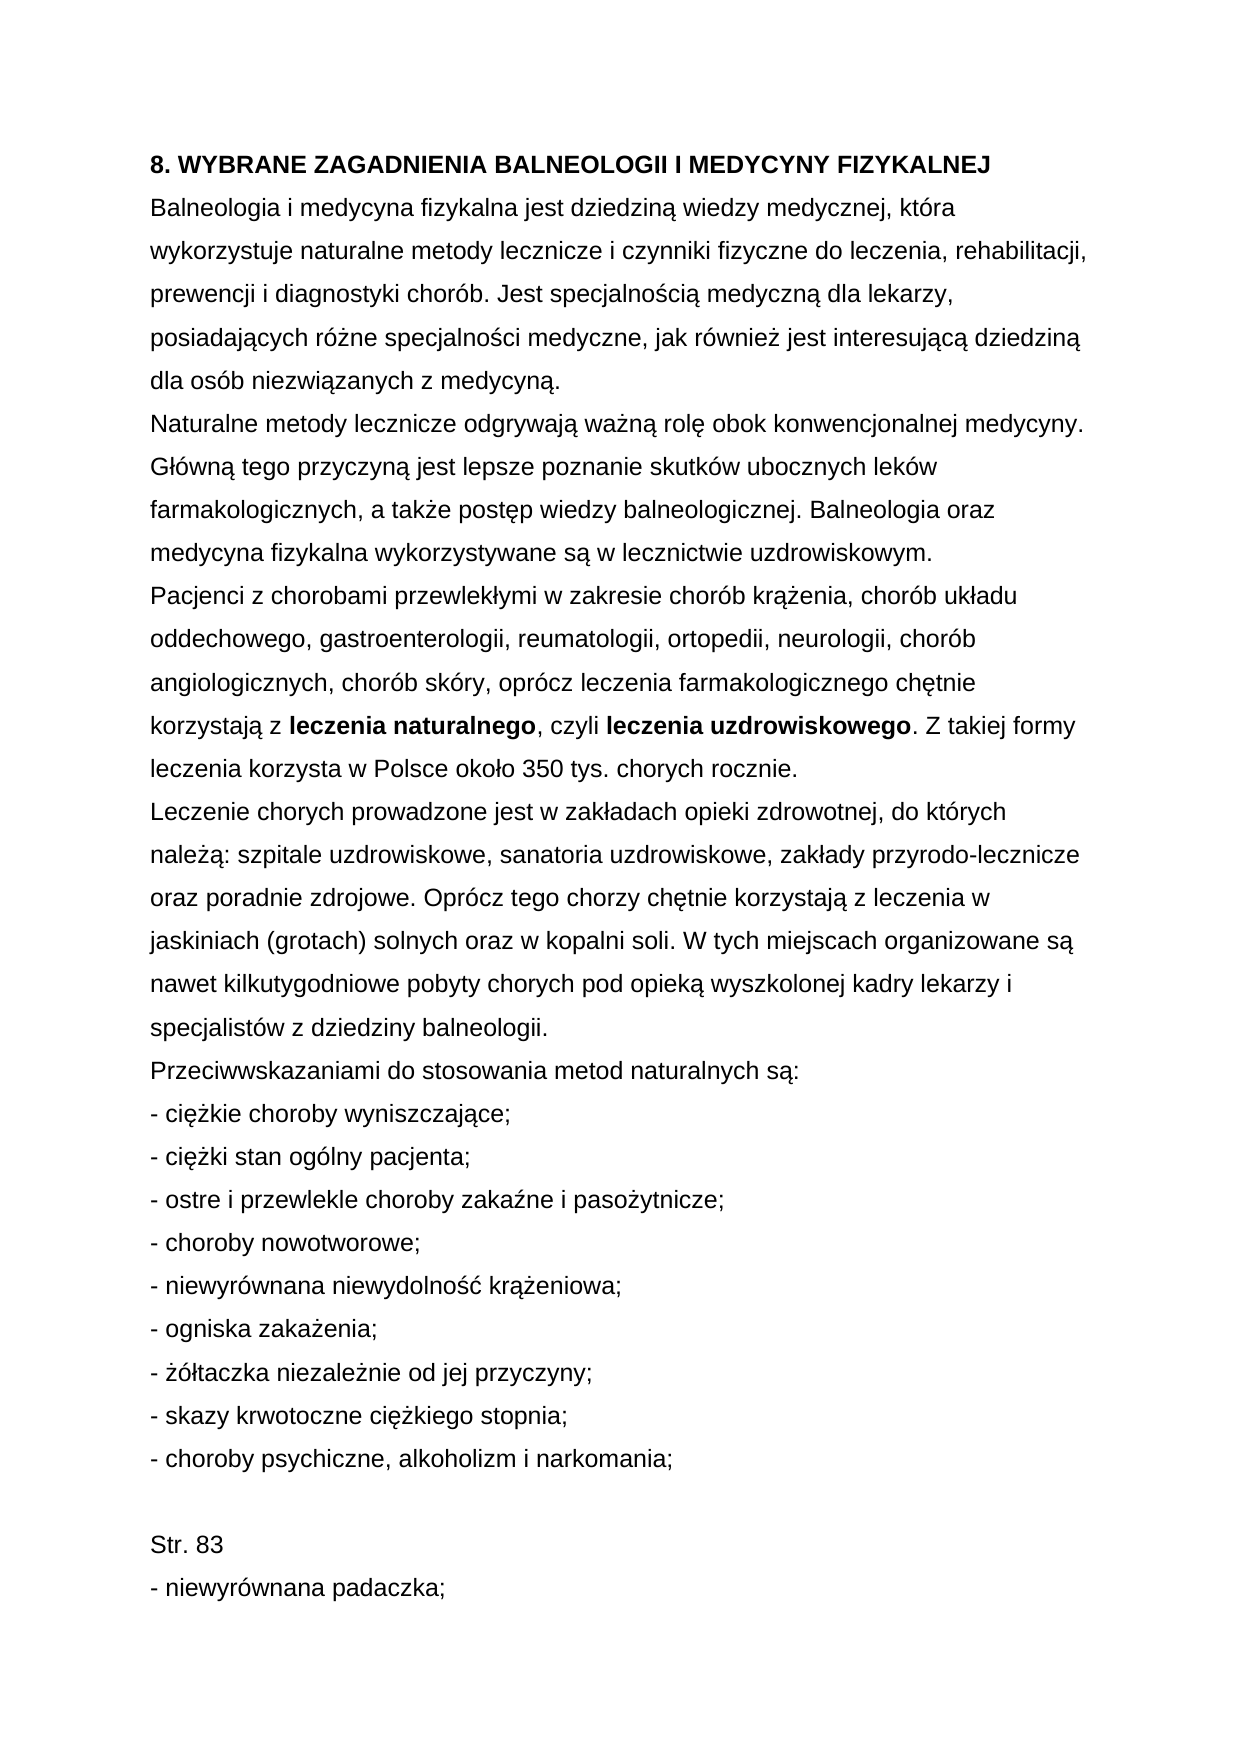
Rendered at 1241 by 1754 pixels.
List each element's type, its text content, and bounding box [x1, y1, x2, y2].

text Naturalne metody lecznicze odgrywają ważną rolę obok konwencjonalnej medycyny. Główną tego przyczyną jest lepsze poznanie skutków ubocznych leków farmakologicznych, a także postęp wiedzy balneologicznej. Balneologia oraz medycyna fizykalna wykorzystywane są w lecznictwie uzdrowiskowym. [150, 409, 1090, 567]
text - ogniska zakażenia; [150, 1314, 1090, 1343]
text - ciężki stan ogólny pacjenta; [150, 1142, 1090, 1171]
text Balneologia i medycyna fizykalna jest dziedziną wiedzy medycznej, która wykorzystuje naturalne metody lecznicze i czynniki fizyczne do leczenia, rehabilitacji, prewencji i diagnostyki chorób. Jest specjalnością medyczną dla lekarzy, posiadających różne specjalności medyczne, jak również jest interesującą dziedziną dla osób niezwiązanych z medycyną. [150, 193, 1090, 394]
text Pacjenci z chorobami przewlekłymi w zakresie chorób krążenia, chorób układu oddechowego, gastroenterologii, reumatologii, ortopedii, neurologii, chorób angiologicznych, chorób skóry, oprócz leczenia farmakologicznego chętnie korzystają z leczenia naturalnego, czyli leczenia uzdrowiskowego. Z takiej formy leczenia korzysta w Polsce około 350 tys. chorych rocznie. [150, 581, 1090, 782]
text Przeciwwskazaniami do stosowania metod naturalnych są: [150, 1056, 1090, 1084]
text - ostre i przewlekle choroby zakaźne i pasożytnicze; [150, 1185, 1090, 1214]
text - skazy krwotoczne ciężkiego stopnia; [150, 1401, 1090, 1429]
text - niewyrównana niewydolność krążeniowa; [150, 1271, 1090, 1300]
text - niewyrównana padaczka; [150, 1573, 1090, 1602]
text - choroby nowotworowe; [150, 1228, 1090, 1257]
subtitle 8. WYBRANE ZAGADNIENIA BALNEOLOGII I MEDYCYNY FIZYKALNEJ [150, 150, 1090, 179]
text - choroby psychiczne, alkoholizm i narkomania; [150, 1444, 1090, 1472]
text - ciężkie choroby wyniszczające; [150, 1099, 1090, 1127]
text Str. 83 [150, 1530, 1090, 1559]
text - żółtaczka niezależnie od jej przyczyny; [150, 1357, 1090, 1386]
text Leczenie chorych prowadzone jest w zakładach opieki zdrowotnej, do których należą: szpitale uzdrowiskowe, sanatoria uzdrowiskowe, zakłady przyrodo-lecznicze oraz poradnie zdrojowe. Oprócz tego chorzy chętnie korzystają z leczenia w jaskiniach (grotach) solnych oraz w kopalni soli. W tych miejscach organizowane są nawet kilkutygodniowe pobyty chorych pod opieką wyszkolonej kadry lekarzy i specjalistów z dziedziny balneologii. [150, 797, 1090, 1041]
